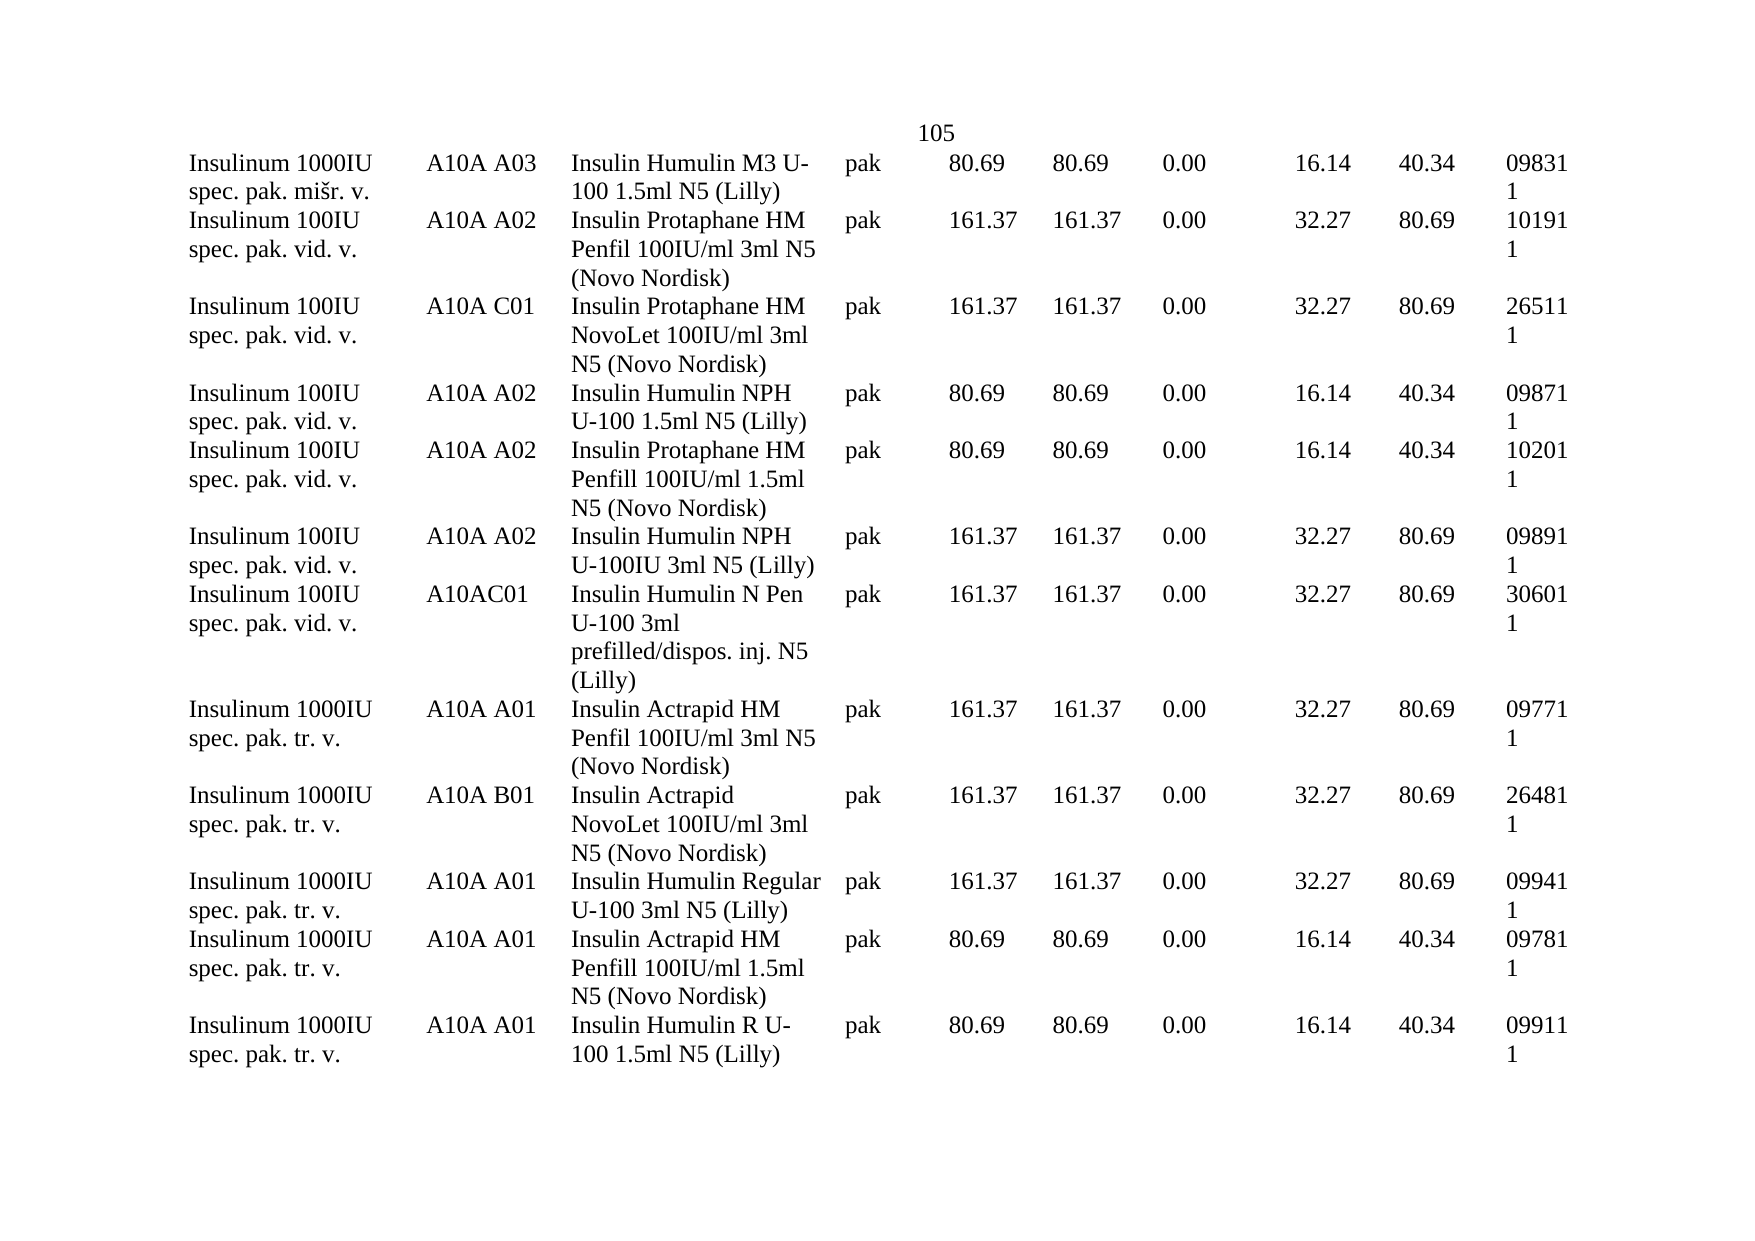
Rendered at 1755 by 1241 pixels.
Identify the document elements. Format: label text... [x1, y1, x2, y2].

table_cell 32.27 [1283, 291, 1387, 378]
table_cell [1589, 291, 1595, 378]
table_cell pak [834, 579, 937, 694]
table_cell [1589, 780, 1595, 866]
table_cell 40.34 [1388, 435, 1494, 521]
table_cell 80.69 [938, 1010, 1041, 1068]
table_cell A10A A03 [415, 148, 559, 205]
table_cell pak [834, 1010, 937, 1068]
table_cell Insulin Humulin Regular U-100 3ml N5 (Lilly) [560, 866, 833, 924]
table_cell 40.34 [1388, 924, 1494, 1010]
table_cell A10A A01 [415, 866, 559, 924]
table_cell Insulin Actrapid HM Penfil 100IU/ml 3ml N5 (Novo Nordisk) [560, 694, 833, 780]
table_cell [1589, 924, 1595, 1010]
table_cell 16.14 [1283, 148, 1387, 205]
table_cell Insulinum 100IU spec. pak. vid. v. [177, 435, 415, 521]
table_cell 80.69 [1388, 780, 1494, 866]
table_cell Insulin Humulin M3 U-100 1.5ml N5 (Lilly) [560, 148, 833, 205]
table_cell [1589, 694, 1595, 780]
table_cell pak [834, 378, 937, 435]
table_cell 80.69 [1041, 435, 1151, 521]
table_cell 265111 [1495, 291, 1589, 378]
table_cell [1589, 205, 1595, 291]
table_cell 0.00 [1151, 521, 1283, 579]
table_cell pak [834, 205, 937, 291]
table_cell 097811 [1495, 924, 1589, 1010]
table_cell [1589, 378, 1595, 435]
table_cell [1589, 1010, 1595, 1068]
table_cell 80.69 [938, 924, 1041, 1010]
table_cell Insulinum 100IU spec. pak. vid. v. [177, 579, 415, 694]
table_cell 101911 [1495, 205, 1589, 291]
table_cell 161.37 [938, 866, 1041, 924]
table_cell 0.00 [1151, 1010, 1283, 1068]
table_cell pak [834, 291, 937, 378]
table_cell Insulinum 100IU spec. pak. vid. v. [177, 205, 415, 291]
table_cell Insulinum 100IU spec. pak. vid. v. [177, 291, 415, 378]
table_cell 80.69 [938, 148, 1041, 205]
table_cell 32.27 [1283, 694, 1387, 780]
table_cell 161.37 [1041, 205, 1151, 291]
table_cell 0.00 [1151, 148, 1283, 205]
table_cell 32.27 [1283, 866, 1387, 924]
table_cell 32.27 [1283, 780, 1387, 866]
table_cell 099411 [1495, 866, 1589, 924]
table_cell [1589, 866, 1595, 924]
table_cell 0.00 [1151, 435, 1283, 521]
table_cell 161.37 [938, 291, 1041, 378]
table_cell A10A A02 [415, 205, 559, 291]
table_cell 161.37 [938, 579, 1041, 694]
table_cell 80.69 [1388, 291, 1494, 378]
table_cell 161.37 [1041, 521, 1151, 579]
table_cell 098311 [1495, 148, 1589, 205]
table_cell 0.00 [1151, 378, 1283, 435]
table_cell A10A A02 [415, 435, 559, 521]
table_cell 161.37 [1041, 291, 1151, 378]
table_cell 0.00 [1151, 205, 1283, 291]
table_cell A10A A01 [415, 924, 559, 1010]
table_cell 80.69 [1388, 579, 1494, 694]
table_cell 0.00 [1151, 694, 1283, 780]
table_cell 0.00 [1151, 866, 1283, 924]
table_cell Insulinum 1000IU spec. pak. tr. v. [177, 694, 415, 780]
table_cell 32.27 [1283, 205, 1387, 291]
table_cell 80.69 [938, 378, 1041, 435]
table_cell Insulin Protaphane HM Penfil 100IU/ml 3ml N5 (Novo Nordisk) [560, 205, 833, 291]
table_cell pak [834, 924, 937, 1010]
table_cell pak [834, 866, 937, 924]
table_cell 098911 [1495, 521, 1589, 579]
table_cell 306011 [1495, 579, 1589, 694]
table_cell 161.37 [1041, 780, 1151, 866]
table_cell 40.34 [1388, 148, 1494, 205]
table_cell 80.69 [1041, 148, 1151, 205]
table_cell Insulin Actrapid HM Penfill 100IU/ml 1.5ml N5 (Novo Nordisk) [560, 924, 833, 1010]
table_cell pak [834, 435, 937, 521]
table_cell Insulinum 1000IU spec. pak. tr. v. [177, 924, 415, 1010]
table_cell 80.69 [1041, 378, 1151, 435]
table_cell 40.34 [1388, 1010, 1494, 1068]
table_cell 16.14 [1283, 924, 1387, 1010]
table_cell A10AC01 [415, 579, 559, 694]
table_cell 80.69 [1041, 924, 1151, 1010]
table_cell 0.00 [1151, 291, 1283, 378]
table_cell 161.37 [1041, 579, 1151, 694]
table_cell 0.00 [1151, 924, 1283, 1010]
table_cell 161.37 [938, 205, 1041, 291]
table_cell A10A B01 [415, 780, 559, 866]
table_cell 16.14 [1283, 378, 1387, 435]
table_cell pak [834, 148, 937, 205]
table_cell 80.69 [1388, 521, 1494, 579]
table_cell Insulinum 1000IU spec. pak. tr. v. [177, 1010, 415, 1068]
table_cell 161.37 [938, 694, 1041, 780]
table_cell 16.14 [1283, 435, 1387, 521]
table_cell A10A A02 [415, 378, 559, 435]
table_cell 16.14 [1283, 1010, 1387, 1068]
table_cell 0.00 [1151, 579, 1283, 694]
table_cell 80.69 [1388, 866, 1494, 924]
table_cell A10A A02 [415, 521, 559, 579]
table_cell pak [834, 780, 937, 866]
table_cell Insulinum 1000IU spec. pak. tr. v. [177, 780, 415, 866]
table_cell A10A A01 [415, 1010, 559, 1068]
table_cell [1589, 579, 1595, 694]
table_cell Insulin Humulin R U-100 1.5ml N5 (Lilly) [560, 1010, 833, 1068]
table_cell [1589, 148, 1595, 205]
table_cell 097711 [1495, 694, 1589, 780]
table_cell 40.34 [1388, 378, 1494, 435]
table_cell [1589, 521, 1595, 579]
table_cell Insulin Humulin N Pen U-100 3ml prefilled/dispos. inj. N5 (Lilly) [560, 579, 833, 694]
table_cell 098711 [1495, 378, 1589, 435]
table_cell 32.27 [1283, 579, 1387, 694]
table_cell [1589, 435, 1595, 521]
table_cell 102011 [1495, 435, 1589, 521]
table_cell Insulin Actrapid NovoLet 100IU/ml 3ml N5 (Novo Nordisk) [560, 780, 833, 866]
table_cell Insulinum 1000IU spec. pak. tr. v. [177, 866, 415, 924]
table_cell 264811 [1495, 780, 1589, 866]
table_cell pak [834, 694, 937, 780]
table_cell 161.37 [938, 521, 1041, 579]
table_cell A10A A01 [415, 694, 559, 780]
table_cell 161.37 [1041, 694, 1151, 780]
table_cell 80.69 [1388, 205, 1494, 291]
table_cell 0.00 [1151, 780, 1283, 866]
table_cell Insulinum 1000IU spec. pak. mišr. v. [177, 148, 415, 205]
table_cell 80.69 [1041, 1010, 1151, 1068]
table_cell 161.37 [938, 780, 1041, 866]
table_cell Insulinum 100IU spec. pak. vid. v. [177, 521, 415, 579]
table_cell Insulin Humulin NPH U-100IU 3ml N5 (Lilly) [560, 521, 833, 579]
table_cell 161.37 [1041, 866, 1151, 924]
table_cell Insulinum 100IU spec. pak. vid. v. [177, 378, 415, 435]
table_cell Insulin Humulin NPH U-100 1.5ml N5 (Lilly) [560, 378, 833, 435]
table_cell Insulin Protaphane HM Penfill 100IU/ml 1.5ml N5 (Novo Nordisk) [560, 435, 833, 521]
table_cell 32.27 [1283, 521, 1387, 579]
table_cell 099111 [1495, 1010, 1589, 1068]
table_cell 80.69 [1388, 694, 1494, 780]
table_cell A10A C01 [415, 291, 559, 378]
table_cell Insulin Protaphane HM NovoLet 100IU/ml 3ml N5 (Novo Nordisk) [560, 291, 833, 378]
table_cell pak [834, 521, 937, 579]
table_cell 80.69 [938, 435, 1041, 521]
